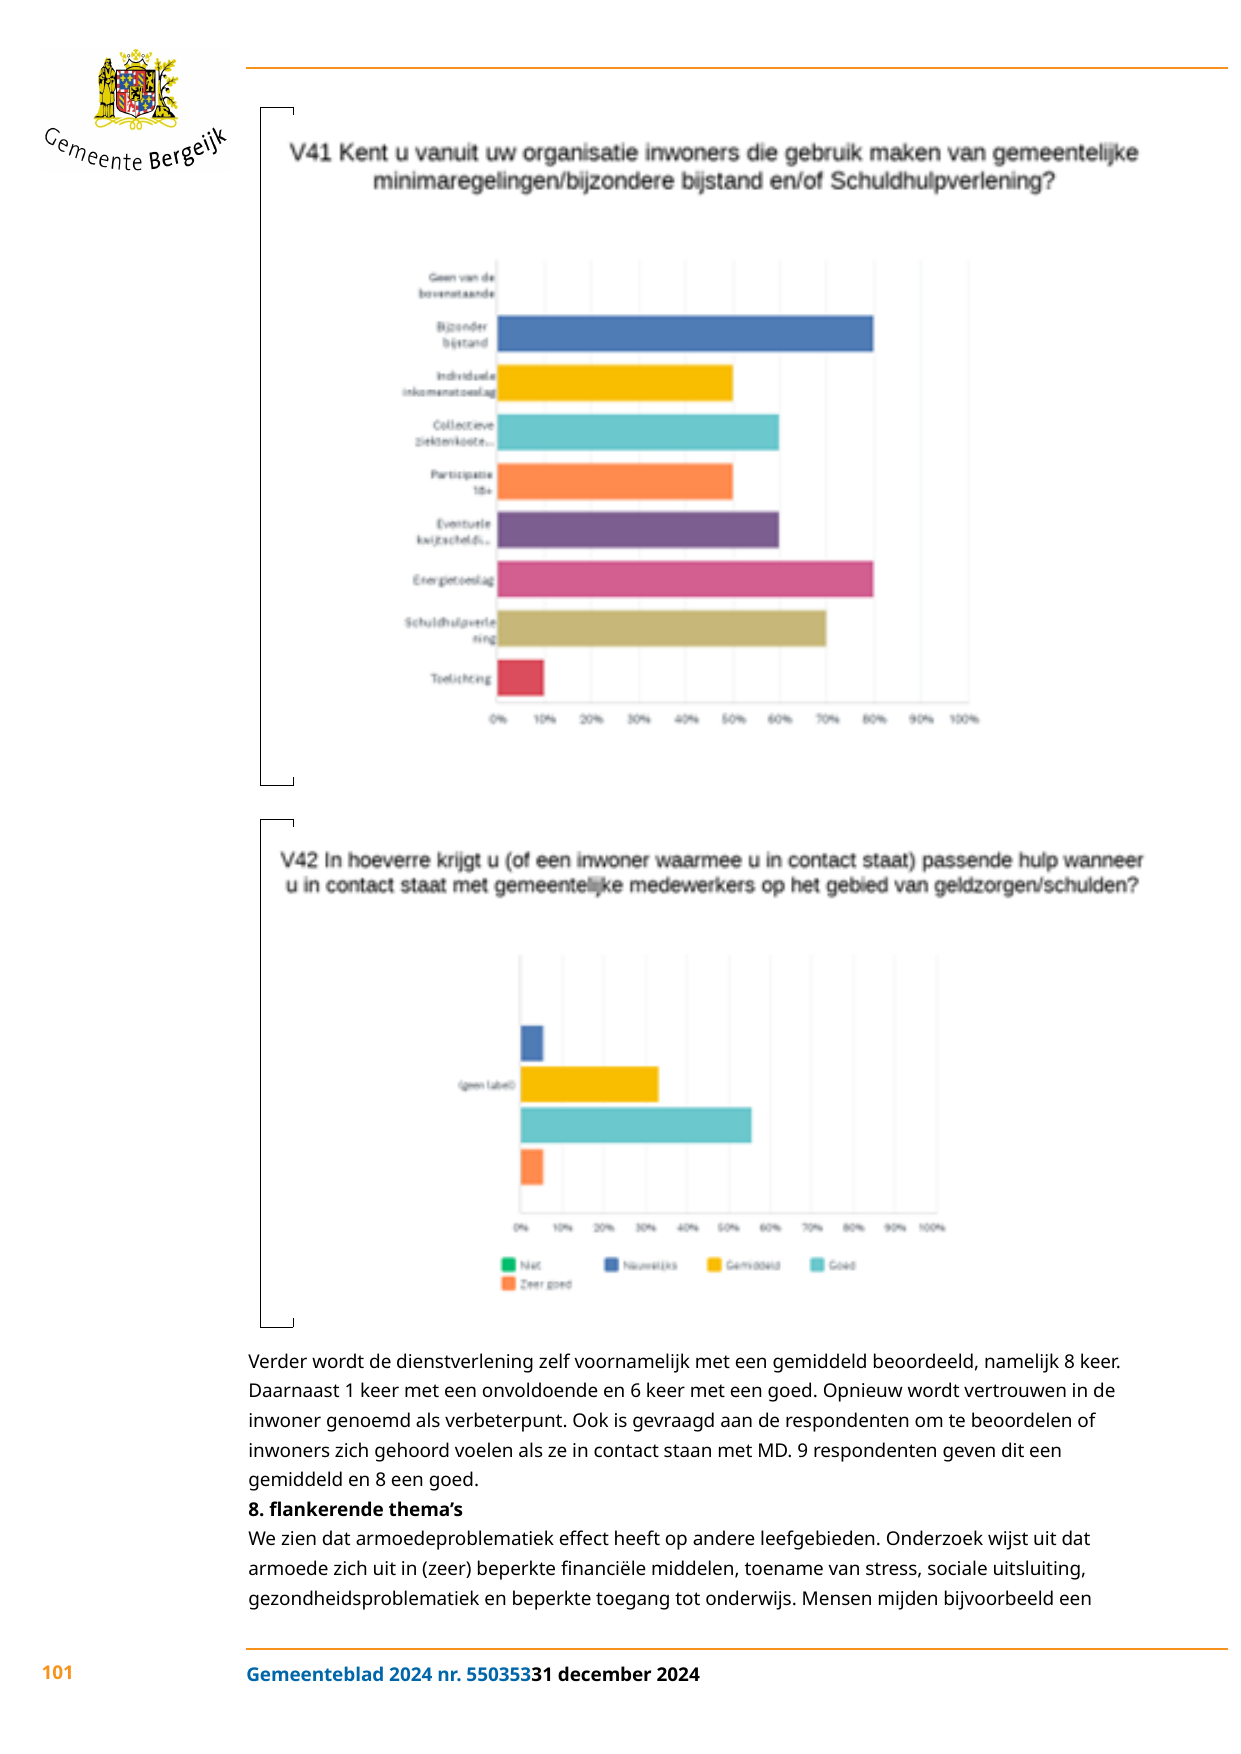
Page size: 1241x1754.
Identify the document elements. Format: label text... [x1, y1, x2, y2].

picture [268, 827, 1155, 1318]
text 8. flankerende thema’s [248, 1496, 1152, 1522]
picture [41, 47, 231, 172]
picture [268, 115, 1155, 777]
text We zien dat armoedeproblematiek effect heeft op andere leefgebieden. Onderzoek wijst uit dat armoede zich uit in (zeer) beperkte financiële middelen, toename van stress, sociale uitsluiting, gezondheidsproblematiek en beperkte toegang tot onderwijs. Mensen mijden bijvoorbeeld een [248, 1526, 1152, 1611]
text Verder wordt de dienstverlening zelf voornamelijk met een gemiddeld beoordeeld, namelijk 8 keer. Daarnaast 1 keer met een onvoldoende en 6 keer met een goed. Opnieuw wordt vertrouwen in de inwoner genoemd als verbeterpunt. Ook is gevraagd aan de respondenten om te beoordelen of inwoners zich gehoord voelen als ze in contact staan met MD. 9 respondenten geven dit een gemiddeld en 8 een goed. [248, 1348, 1152, 1492]
